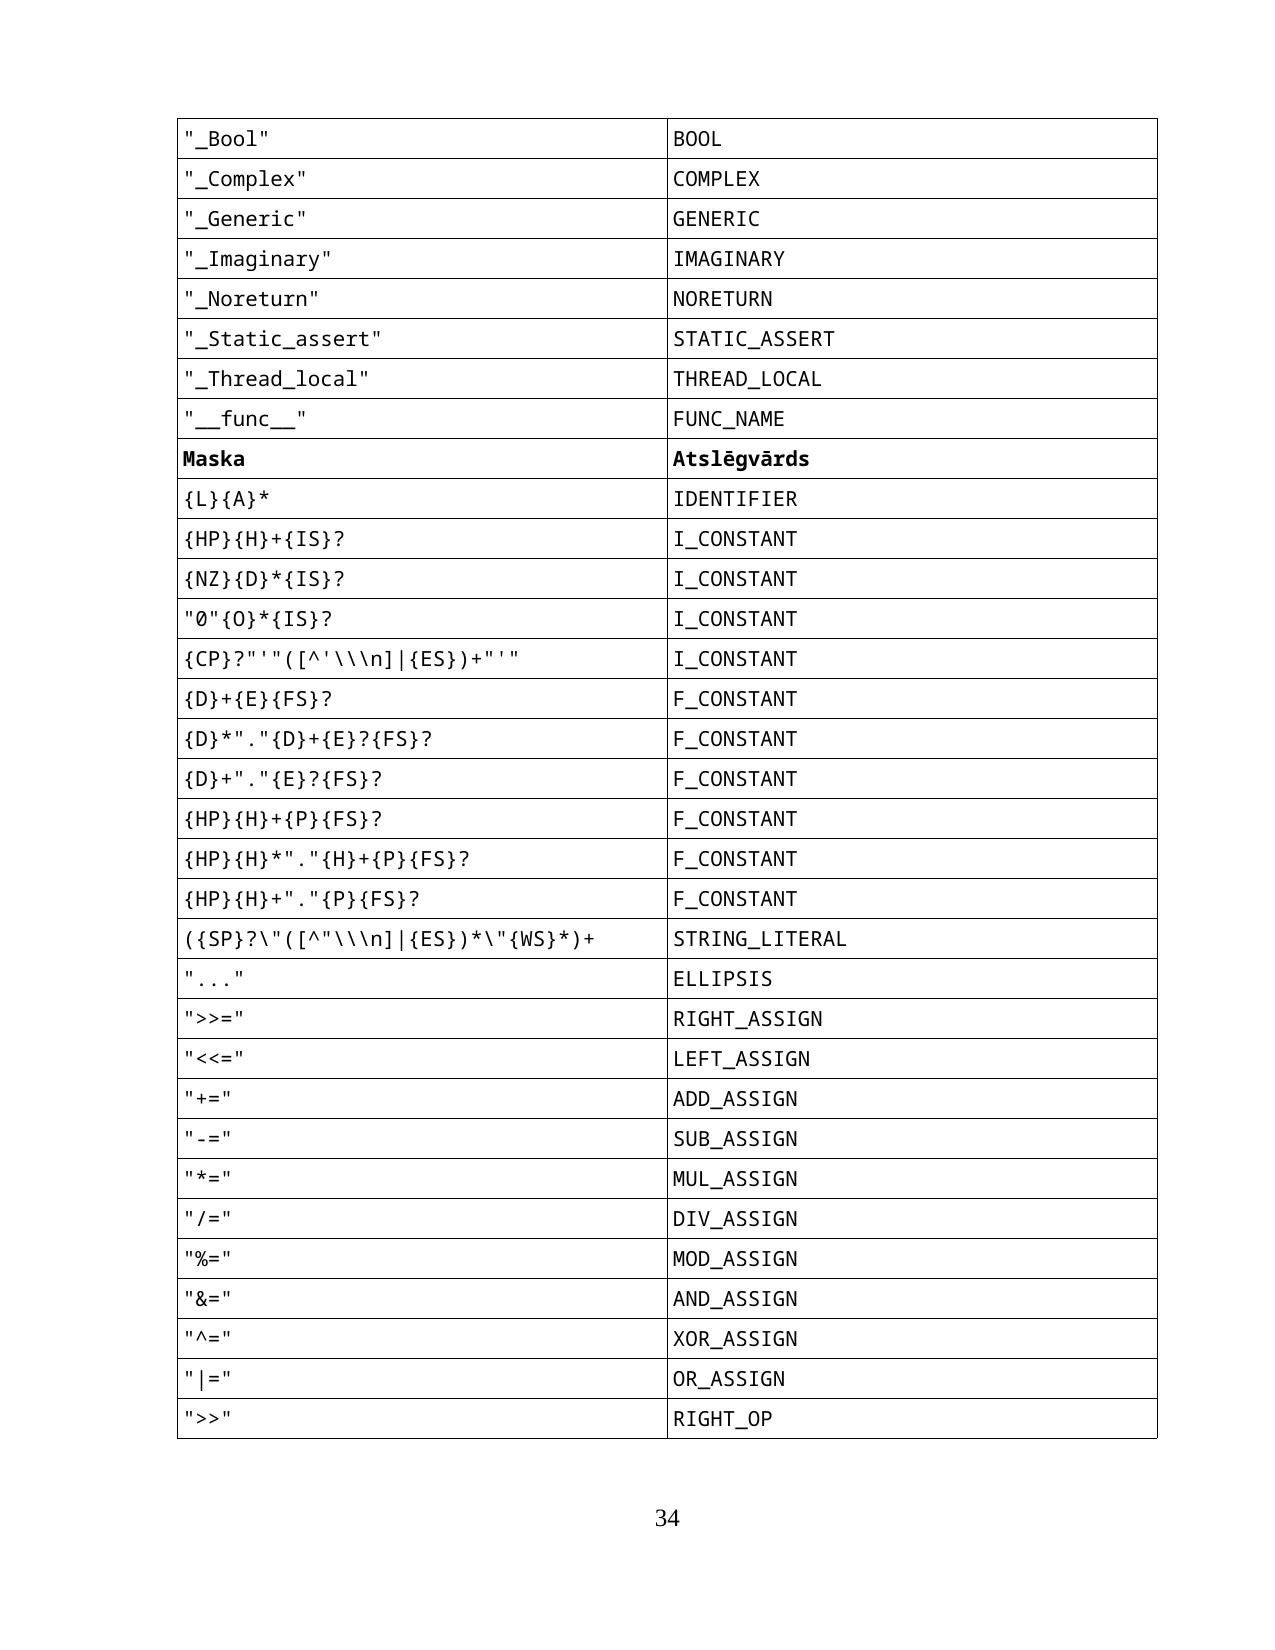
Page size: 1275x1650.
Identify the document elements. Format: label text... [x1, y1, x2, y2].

table_cell MUL_ASSIGN [668, 1159, 1157, 1198]
table_cell SUB_ASSIGN [668, 1119, 1157, 1158]
table_cell IMAGINARY [668, 239, 1157, 278]
table_cell "*=" [178, 1159, 667, 1198]
table_cell "|=" [178, 1359, 667, 1398]
table_cell THREAD_LOCAL [668, 359, 1157, 398]
table_cell "_Generic" [178, 199, 667, 238]
table_cell "&=" [178, 1279, 667, 1318]
table_cell {CP}?"'"([^'\\\n]|{ES})+"'" [178, 639, 667, 678]
table_cell "_Bool" [178, 119, 667, 158]
table_cell FUNC_NAME [668, 399, 1157, 438]
table_cell F_CONSTANT [668, 799, 1157, 838]
table_cell STRING_LITERAL [668, 919, 1157, 958]
table_cell IDENTIFIER [668, 479, 1157, 518]
table_cell OR_ASSIGN [668, 1359, 1157, 1398]
table_cell I_CONSTANT [668, 559, 1157, 598]
table_cell "_Thread_local" [178, 359, 667, 398]
table_cell LEFT_ASSIGN [668, 1039, 1157, 1078]
table_cell {D}+"."{E}?{FS}? [178, 759, 667, 798]
table_cell "<<=" [178, 1039, 667, 1078]
table_cell {HP}{H}+{IS}? [178, 519, 667, 558]
table_cell ">>" [178, 1399, 667, 1438]
table_cell ">>=" [178, 999, 667, 1038]
table_cell "+=" [178, 1079, 667, 1118]
table_cell {D}+{E}{FS}? [178, 679, 667, 718]
table_cell ({SP}?\"([^"\\\n]|{ES})*\"{WS}*)+ [178, 919, 667, 958]
table_cell "_Imaginary" [178, 239, 667, 278]
table_cell Atslēgvārds [668, 439, 1157, 478]
table_cell XOR_ASSIGN [668, 1319, 1157, 1358]
table_cell STATIC_ASSERT [668, 319, 1157, 358]
table_cell I_CONSTANT [668, 519, 1157, 558]
table_cell ELLIPSIS [668, 959, 1157, 998]
table_cell {HP}{H}+{P}{FS}? [178, 799, 667, 838]
table_cell I_CONSTANT [668, 599, 1157, 638]
table_cell {L}{A}* [178, 479, 667, 518]
table_cell ADD_ASSIGN [668, 1079, 1157, 1118]
table_cell RIGHT_OP [668, 1399, 1157, 1438]
table_cell "__func__" [178, 399, 667, 438]
table_cell F_CONSTANT [668, 719, 1157, 758]
table_cell NORETURN [668, 279, 1157, 318]
table_cell AND_ASSIGN [668, 1279, 1157, 1318]
table_cell "..." [178, 959, 667, 998]
table_cell I_CONSTANT [668, 639, 1157, 678]
table_cell "/=" [178, 1199, 667, 1238]
table_cell "-=" [178, 1119, 667, 1158]
table_cell Maska [178, 439, 667, 478]
table_cell {NZ}{D}*{IS}? [178, 559, 667, 598]
table_cell COMPLEX [668, 159, 1157, 198]
table_cell DIV_ASSIGN [668, 1199, 1157, 1238]
table_cell GENERIC [668, 199, 1157, 238]
table_cell F_CONSTANT [668, 879, 1157, 918]
table_cell MOD_ASSIGN [668, 1239, 1157, 1278]
table_cell {HP}{H}+"."{P}{FS}? [178, 879, 667, 918]
table_cell {HP}{H}*"."{H}+{P}{FS}? [178, 839, 667, 878]
table_cell "_Complex" [178, 159, 667, 198]
table_cell RIGHT_ASSIGN [668, 999, 1157, 1038]
table_cell {D}*"."{D}+{E}?{FS}? [178, 719, 667, 758]
table_cell "^=" [178, 1319, 667, 1358]
table_cell F_CONSTANT [668, 839, 1157, 878]
table_cell F_CONSTANT [668, 759, 1157, 798]
table_cell "%=" [178, 1239, 667, 1278]
table_cell "_Noreturn" [178, 279, 667, 318]
table_cell "0"{O}*{IS}? [178, 599, 667, 638]
table_cell F_CONSTANT [668, 679, 1157, 718]
table_cell "_Static_assert" [178, 319, 667, 358]
table_cell BOOL [668, 119, 1157, 158]
